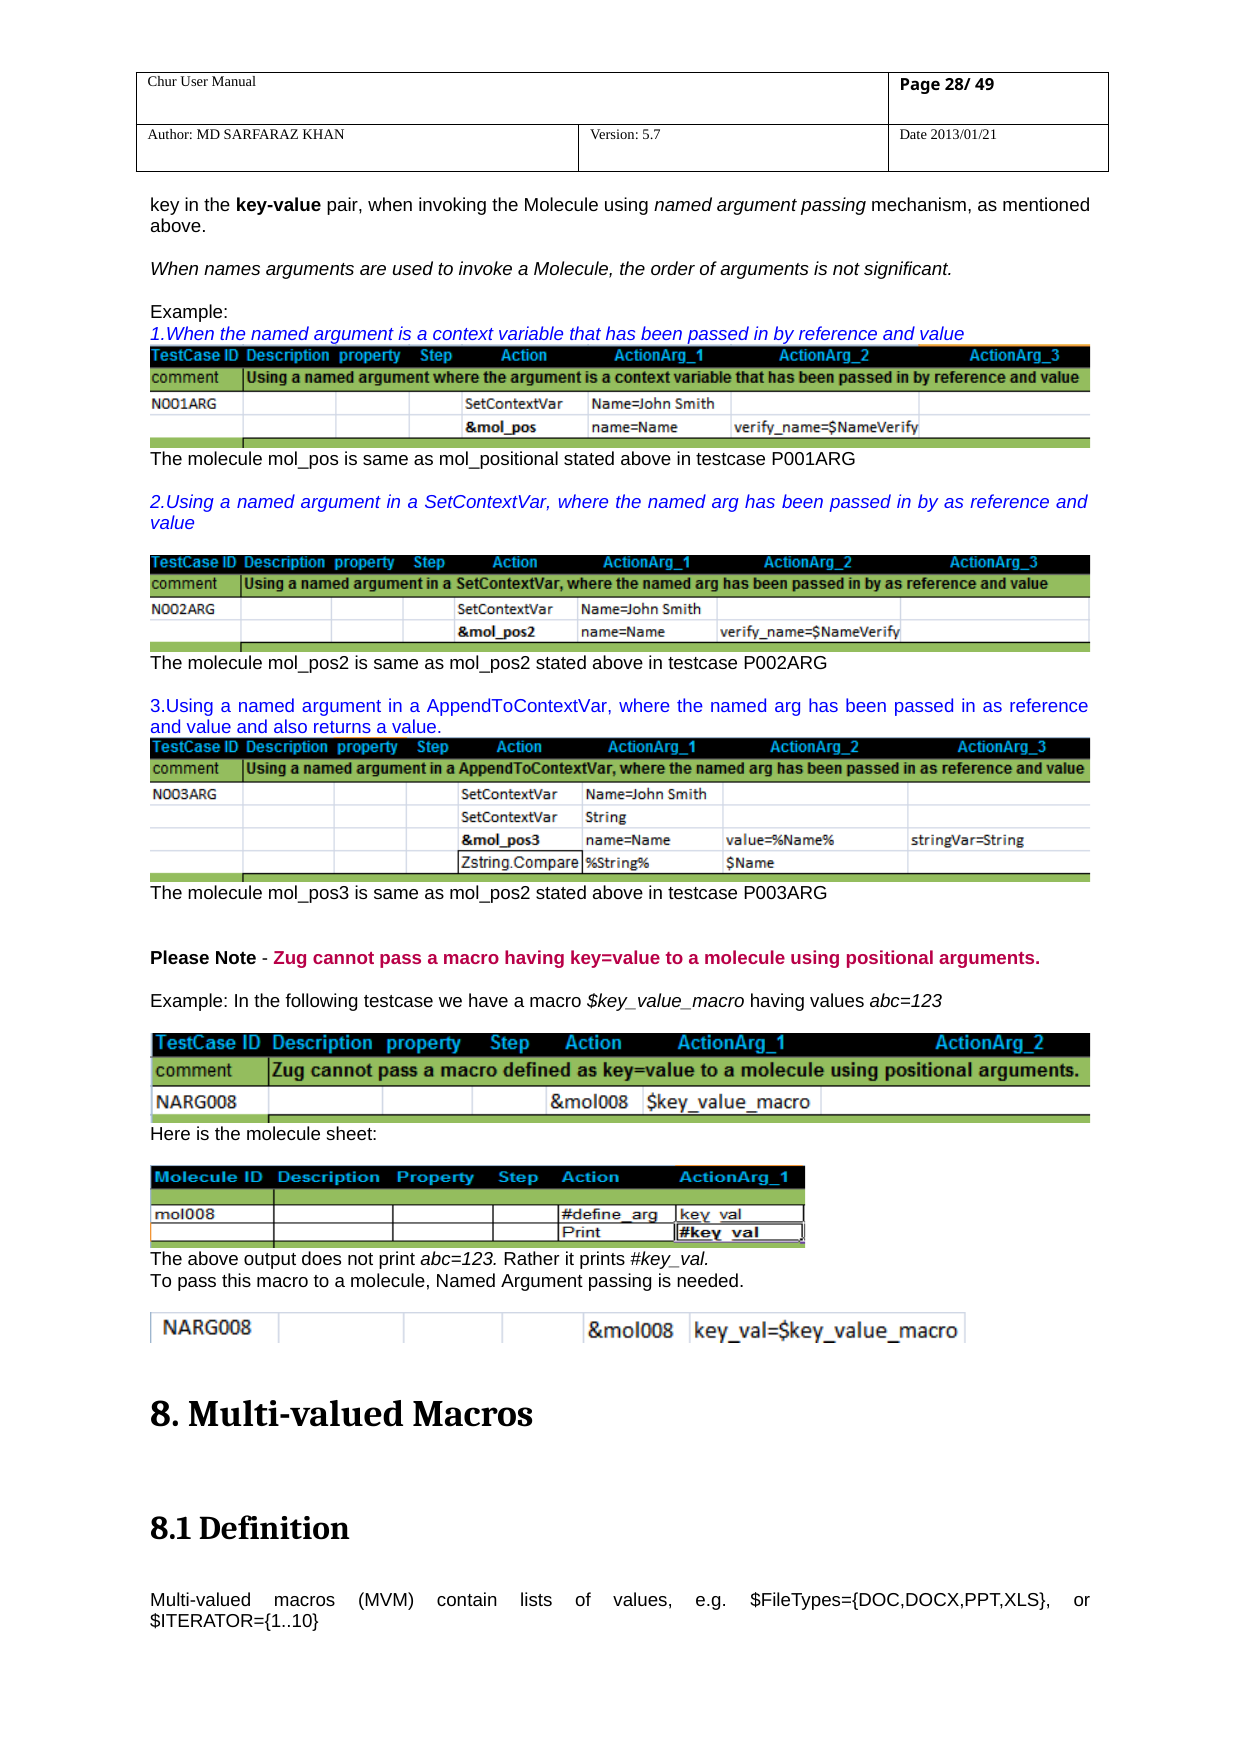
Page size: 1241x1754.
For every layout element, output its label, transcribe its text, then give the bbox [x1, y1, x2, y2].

text 2.Using a named argument in a SetContextVar, where the named arg has been passed in by as reference and value [150, 490, 1090, 533]
text To pass this macro to a molecule, Named Argument passing is needed. [150, 1269, 1090, 1291]
text The above output does not print abc=123. Rather it prints #key_val. [150, 1248, 1090, 1269]
picture [150, 555, 1091, 652]
picture [150, 1312, 966, 1343]
picture [252, 1038, 257, 1046]
subtitle 8. Multi-valued Macros [150, 1392, 1090, 1435]
text The molecule mol_pos2 is same as mol_pos2 stated above in testcase P002ARG [150, 652, 1090, 673]
text Please Note - Zug cannot pass a macro having key=value to a molecule using positional arguments. [150, 947, 1090, 968]
picture [150, 737, 1091, 882]
picture [150, 344, 1091, 448]
text 3.Using a named argument in a AppendToContextVar, where the named arg has been passed in as reference and value and also returns a value. [150, 695, 1090, 737]
text key in the key-value pair, when invoking the Molecule using named argument passing mechanism, as mentioned above. [150, 193, 1090, 237]
text Example: [150, 301, 1090, 323]
text The molecule mol_pos is same as mol_positional stated above in testcase P001ARG [150, 448, 1090, 469]
text The molecule mol_pos3 is same as mol_pos2 stated above in testcase P003ARG [150, 882, 1090, 904]
text Here is the molecule sheet: [150, 1123, 1090, 1144]
text 1.When the named argument is a context variable that has been passed in by reference and value [150, 323, 1090, 344]
subtitle 8.1 Definition [150, 1510, 1090, 1548]
text Example: In the following testcase we have a macro $key_value_macro having values abc=123 [150, 990, 1090, 1011]
text When names arguments are used to invoke a Molecule, the order of arguments is not significant. [150, 258, 1090, 280]
text Multi-valued macros (MVM) contain lists of values, e.g. $FileTypes={DOC,DOCX,PPT,XLS}, or $ITERATOR={1..10} [150, 1588, 1090, 1632]
picture [150, 1165, 805, 1248]
picture [150, 1033, 1091, 1123]
